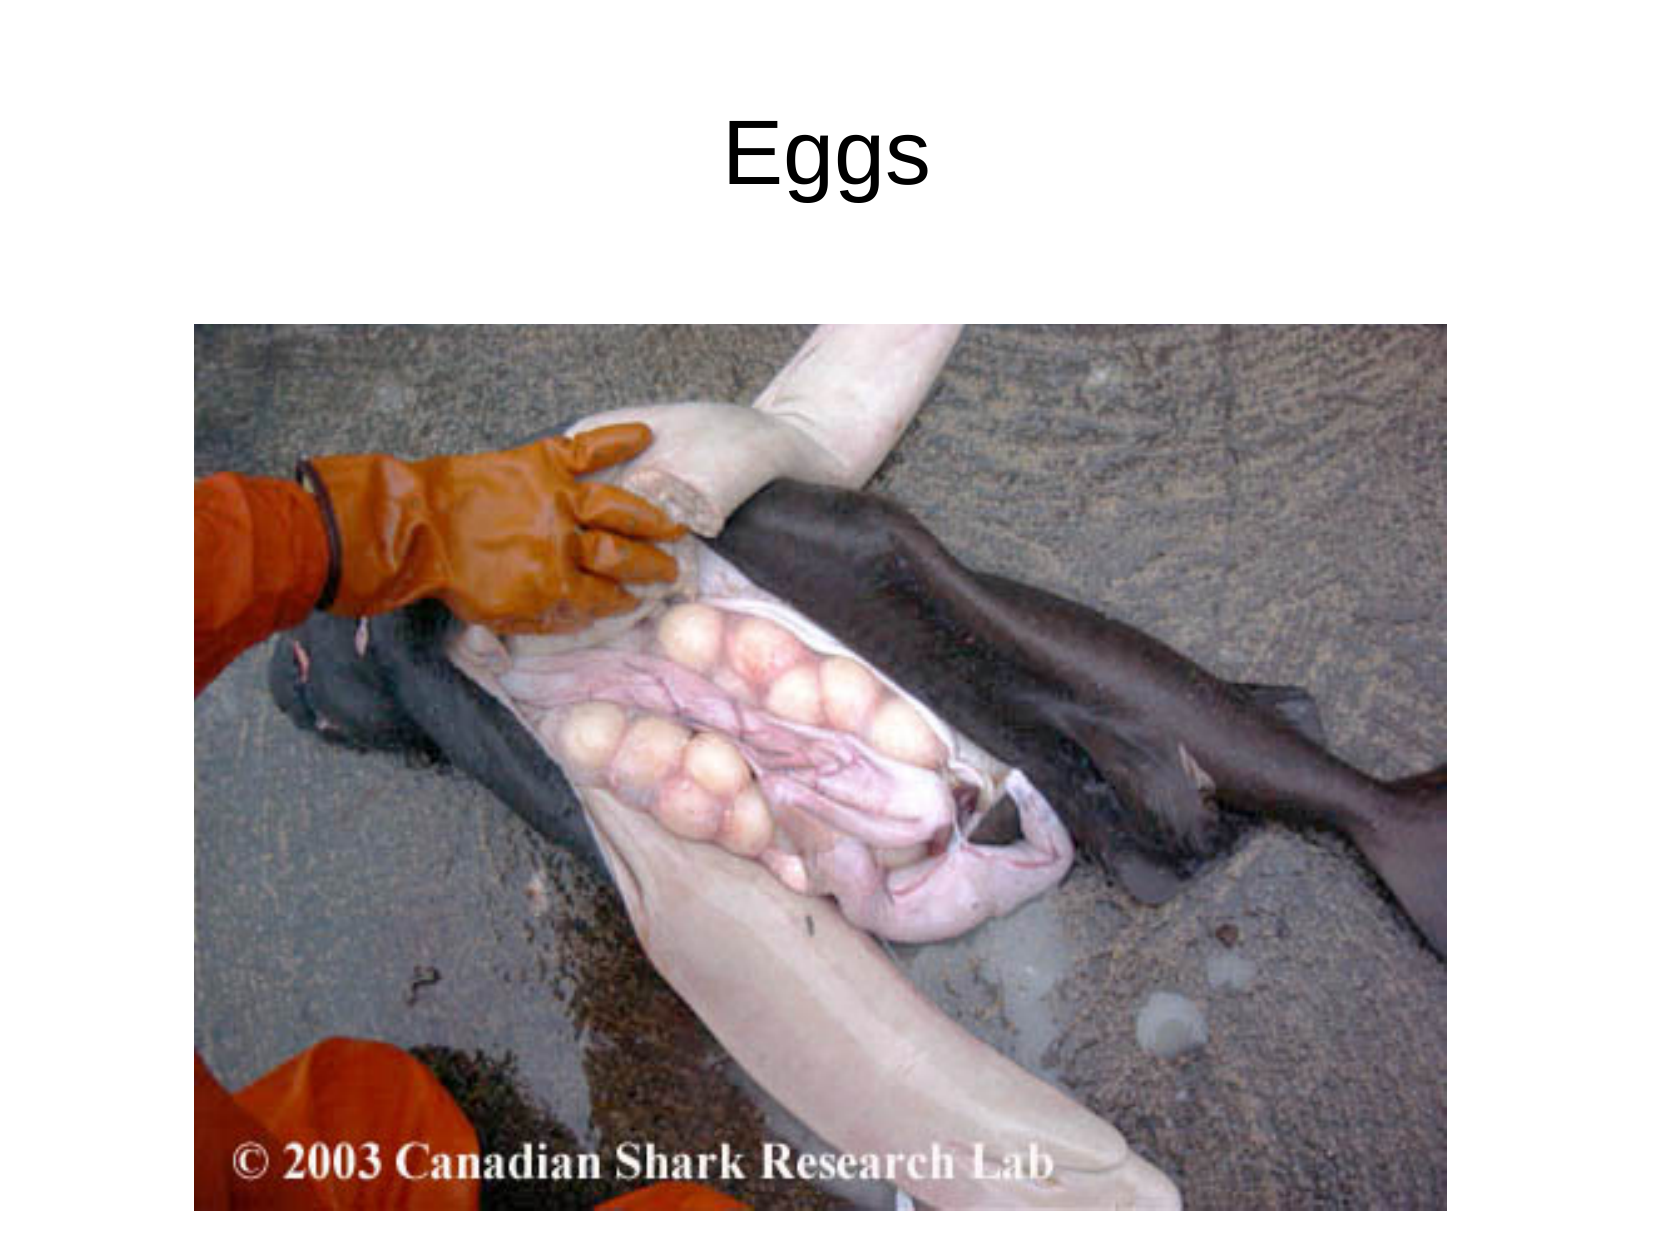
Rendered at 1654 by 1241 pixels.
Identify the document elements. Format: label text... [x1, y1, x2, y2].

title Eggs [82, 49, 1571, 257]
picture [194, 324, 1447, 1211]
